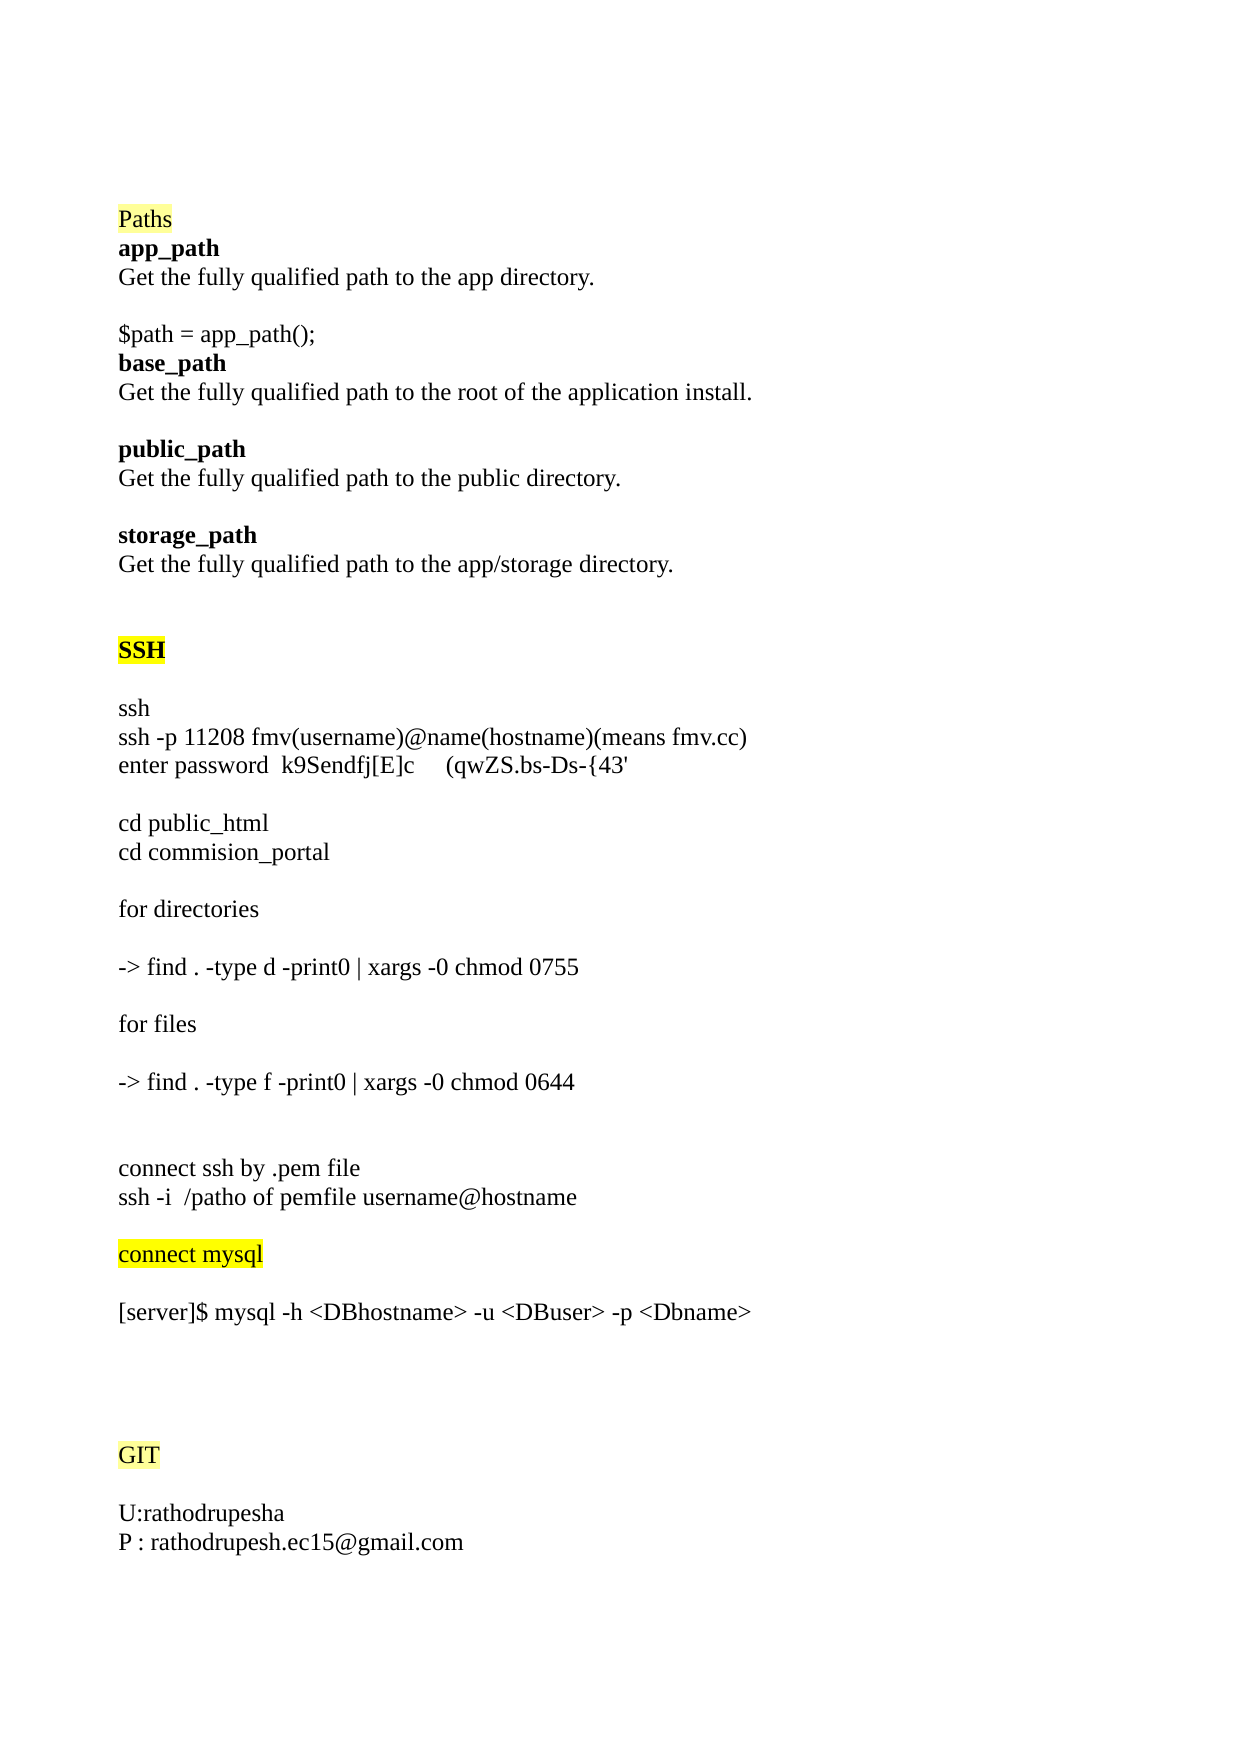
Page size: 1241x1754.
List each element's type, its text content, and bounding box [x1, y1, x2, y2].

text U:rathodrupesha [118, 1498, 1122, 1527]
text cd commision_portal [118, 837, 1122, 866]
text connect ssh by .pem file [118, 1153, 1122, 1182]
text enter password k9Sendfj[E]c (qwZS.bs-Ds-{43' [118, 751, 1122, 779]
text -> find . -type d -print0 | xargs -0 chmod 0755 [118, 952, 1122, 981]
text -> find . -type f -print0 | xargs -0 chmod 0644 [118, 1067, 1122, 1096]
text storage_path [118, 521, 1122, 549]
text public_path [118, 434, 1122, 463]
text cd public_html [118, 808, 1122, 837]
text GIT [118, 1441, 1122, 1469]
text ssh -i /patho of pemfile username@hostname [118, 1182, 1122, 1211]
text base_path [118, 348, 1122, 377]
text Paths [118, 204, 1122, 233]
text SSH [118, 636, 1122, 664]
text Get the fully qualified path to the public directory. [118, 463, 1122, 492]
text for files [118, 1009, 1122, 1038]
text app_path [118, 233, 1122, 262]
text Get the fully qualified path to the root of the application install. [118, 377, 1122, 406]
text ssh [118, 693, 1122, 722]
text P : rathodrupesh.ec15@gmail.com [118, 1527, 1122, 1556]
text $path = app_path(); [118, 319, 1122, 348]
text Get the fully qualified path to the app directory. [118, 262, 1122, 291]
text connect mysql [118, 1239, 1122, 1268]
text Get the fully qualified path to the app/storage directory. [118, 549, 1122, 578]
text for directories [118, 894, 1122, 923]
text [server]$ mysql -h <DBhostname> -u <DBuser> -p <Dbname> [118, 1297, 1122, 1326]
text ssh -p 11208 fmv(username)@name(hostname)(means fmv.cc) [118, 722, 1122, 751]
